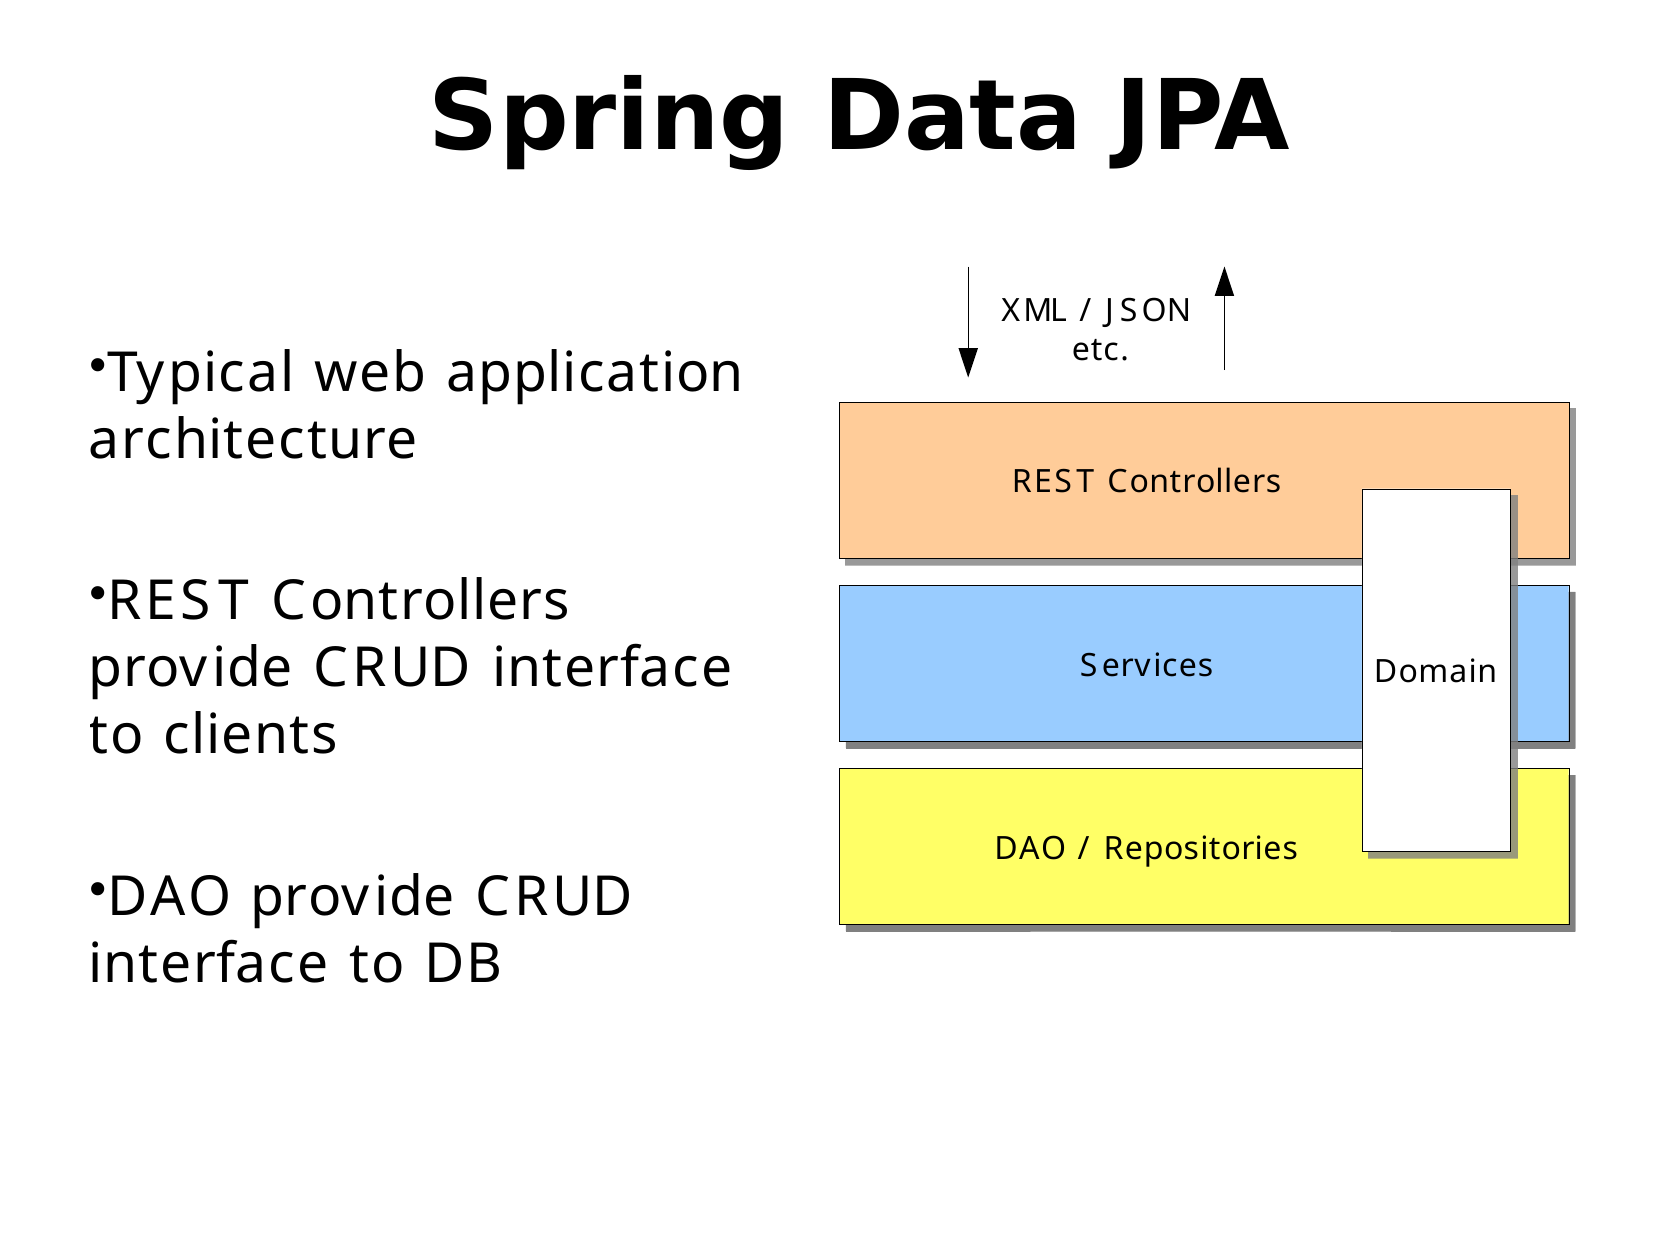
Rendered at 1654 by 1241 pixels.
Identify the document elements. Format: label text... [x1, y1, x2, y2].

chart [90, 266, 1576, 984]
title Spring Data JPA [82, 57, 1638, 175]
